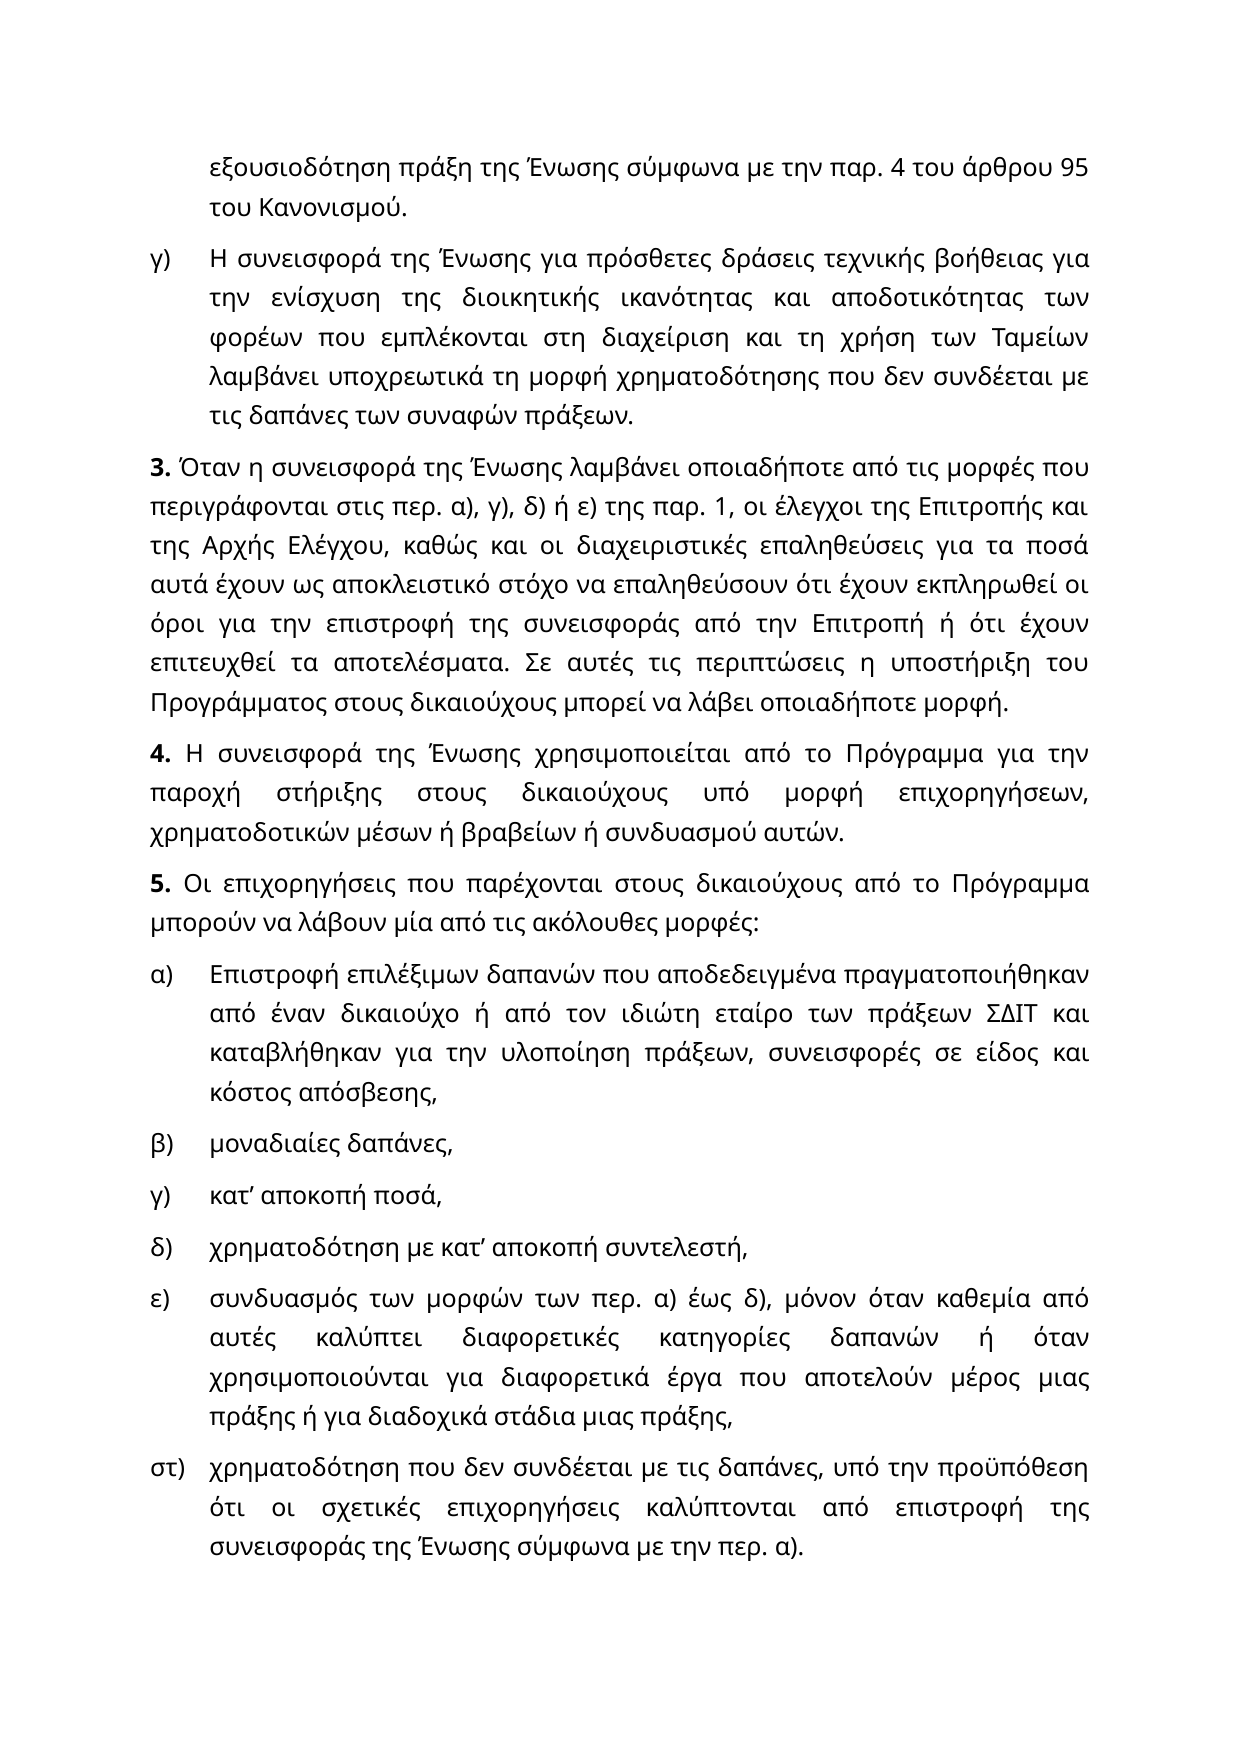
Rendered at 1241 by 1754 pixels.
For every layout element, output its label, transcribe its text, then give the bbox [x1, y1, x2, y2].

list γ) κατ’ αποκοπή ποσά, [150, 1177, 1090, 1212]
list στ) χρηματοδότηση που δεν συνδέεται με τις δαπάνες, υπό την προϋπόθεση ότι οι σχετικές επιχορηγήσεις καλύπτονται από επιστροφή της συνεισφοράς της Ένωσης σύμφωνα με την περ. α). [150, 1450, 1090, 1562]
list β) μοναδιαίες δαπάνες, [150, 1126, 1090, 1160]
text 3. Όταν η συνεισφορά της Ένωσης λαμβάνει οποιαδήποτε από τις μορφές που περιγράφονται στις περ. α), γ), δ) ή ε) της παρ. 1, οι έλεγχοι της Επιτροπής και της Αρχής Ελέγχου, καθώς και οι διαχειριστικές επαληθεύσεις για τα ποσά αυτά έχουν ως αποκλειστικό στόχο να επαληθεύσουν ότι έχουν εκπληρωθεί οι όροι για την επιστροφή της συνεισφοράς από την Επιτροπή ή ότι έχουν επιτευχθεί τα αποτελέσματα. Σε αυτές τις περιπτώσεις η υποστήριξη του Προγράμματος στους δικαιούχους μπορεί να λάβει οποιαδήποτε μορφή. [150, 449, 1090, 718]
list ε) συνδυασμός των μορφών των περ. α) έως δ), μόνον όταν καθεμία από αυτές καλύπτει διαφορετικές κατηγορίες δαπανών ή όταν χρησιμοποιούνται για διαφορετικά έργα που αποτελούν μέρος μιας πράξης ή για διαδοχικά στάδια μιας πράξης, [150, 1281, 1090, 1432]
text 5. Οι επιχορηγήσεις που παρέχονται στους δικαιούχους από το Πρόγραμμα μπορούν να λάβουν μία από τις ακόλουθες μορφές: [150, 866, 1090, 939]
list δ) χρηματοδότηση με κατ’ αποκοπή συντελεστή, [150, 1229, 1090, 1263]
text 4. Η συνεισφορά της Ένωσης χρησιμοποιείται από το Πρόγραμμα για την παροχή στήριξης στους δικαιούχους υπό μορφή επιχορηγήσεων, χρηματοδοτικών μέσων ή βραβείων ή συνδυασμού αυτών. [150, 736, 1090, 848]
list εξουσιοδότηση πράξη της Ένωσης σύμφωνα με την παρ. 4 του άρθρου 95 του Κανονισμού. [150, 150, 1090, 223]
list α) Επιστροφή επιλέξιμων δαπανών που αποδεδειγμένα πραγματοποιήθηκαν από έναν δικαιούχο ή από τον ιδιώτη εταίρο των πράξεων ΣΔΙΤ και καταβλήθηκαν για την υλοποίηση πράξεων, συνεισφορές σε είδος και κόστος απόσβεσης, [150, 957, 1090, 1108]
list γ) Η συνεισφορά της Ένωσης για πρόσθετες δράσεις τεχνικής βοήθειας για την ενίσχυση της διοικητικής ικανότητας και αποδοτικότητας των φορέων που εμπλέκονται στη διαχείριση και τη χρήση των Ταμείων λαμβάνει υποχρεωτικά τη μορφή χρηματοδότησης που δεν συνδέεται με τις δαπάνες των συναφών πράξεων. [150, 241, 1090, 432]
